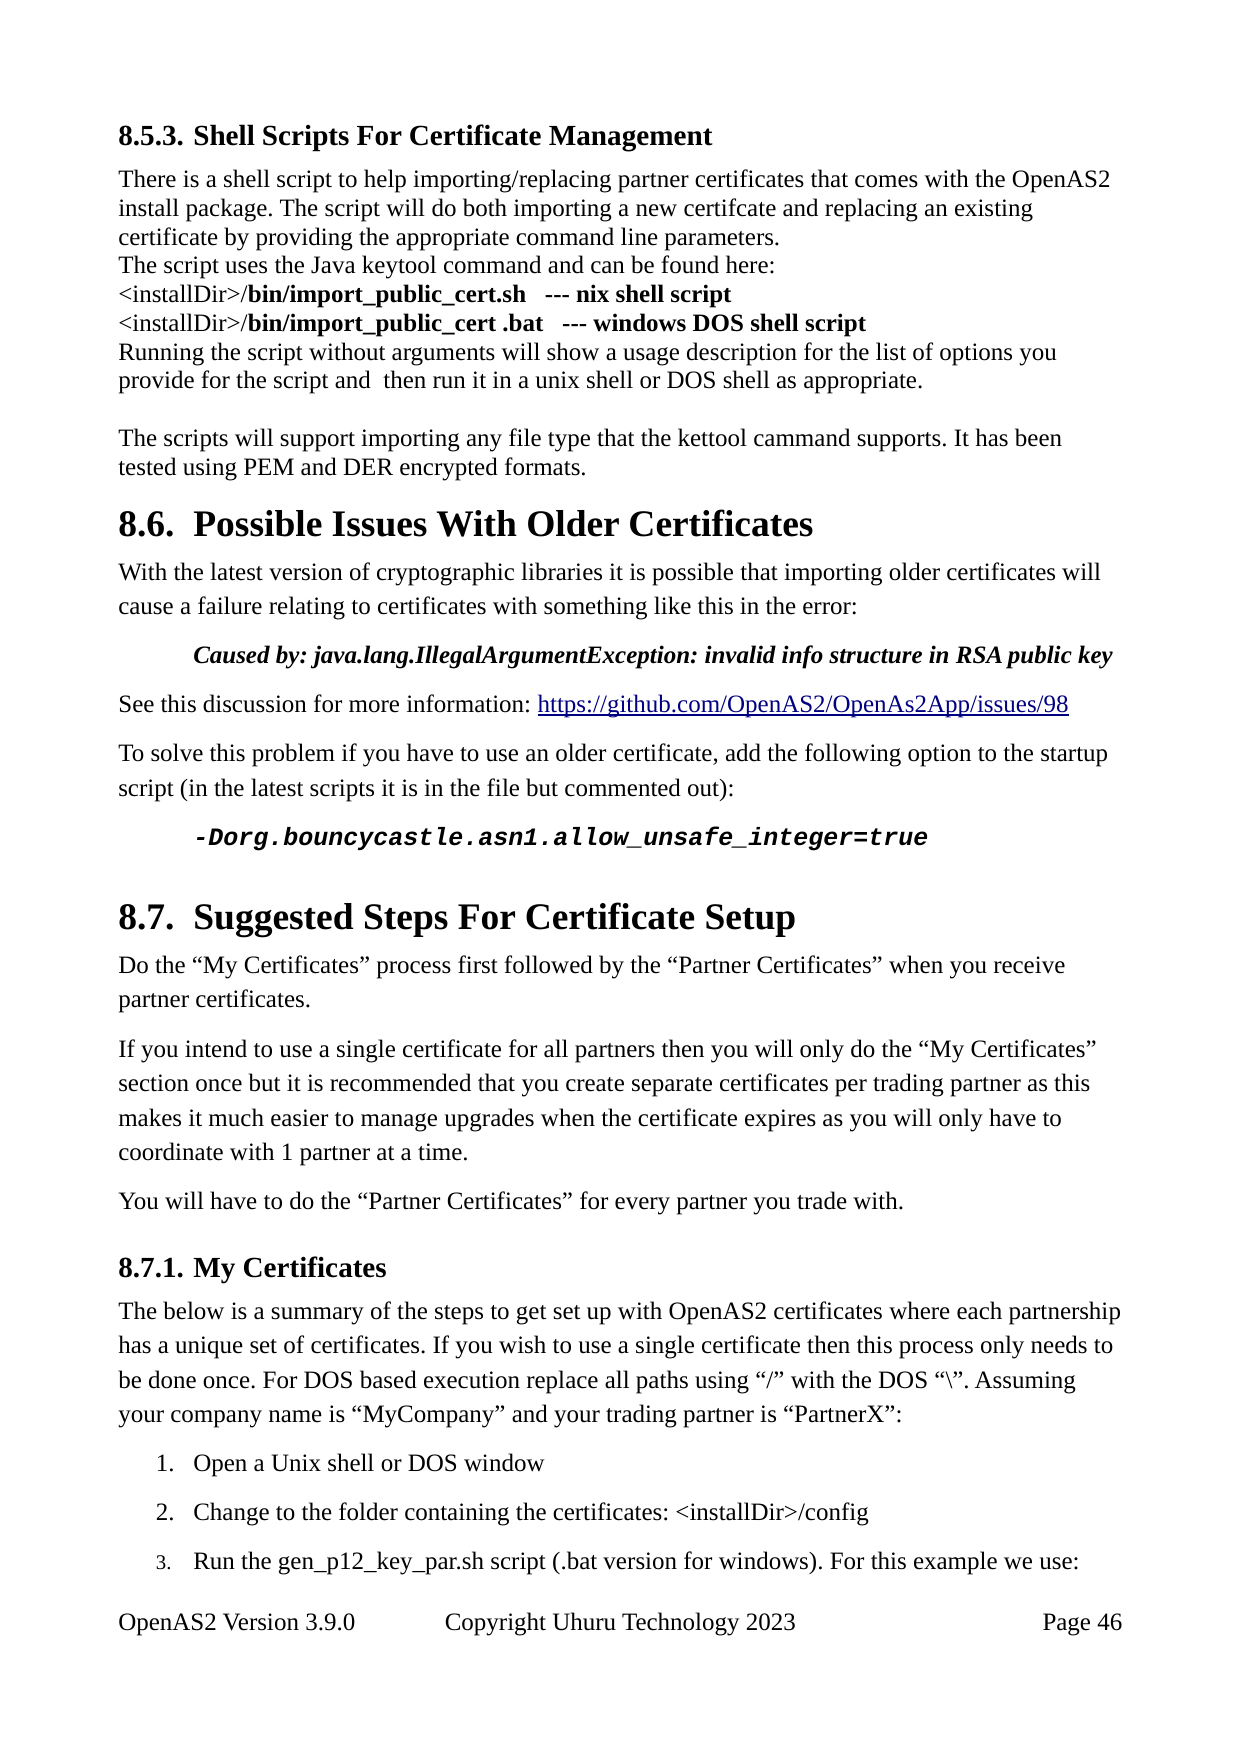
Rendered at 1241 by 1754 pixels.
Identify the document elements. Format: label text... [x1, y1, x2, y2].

list Open a Unix shell or DOS window [156, 1448, 1122, 1477]
text There is a shell script to help importing/replacing partner certificates that comes with the OpenAS2 install package. The script will do both importing a new certifcate and replacing an existing certificate by providing the appropriate command line parameters. [118, 164, 1122, 250]
subtitle Possible Issues With Older Certificates [118, 501, 1122, 544]
text You will have to do the “Partner Certificates” for every partner you trade with. [118, 1186, 1122, 1215]
text The below is a summary of the steps to get set up with OpenAS2 certificates where each partnership has a unique set of certificates. If you wish to use a single certificate then this process only needs to be done once. For DOS based execution replace all paths using “/” with the DOS “\”. Assuming your company name is “MyCompany” and your trading partner is “PartnerX”: [118, 1296, 1122, 1428]
text With the latest version of cryptographic libraries it is possible that importing older certificates will cause a failure relating to certificates with something like this in the error: [118, 557, 1122, 620]
text -Dorg.bouncycastle.asn1.allow_unsafe_integer=true [193, 822, 1122, 853]
subtitle My Certificates [118, 1250, 1122, 1283]
text Do the “My Certificates” process first followed by the “Partner Certificates” when you receive partner certificates. [118, 950, 1122, 1013]
text See this discussion for more information: https://github.com/OpenAS2/OpenAs2App/issues/98 [118, 689, 1122, 718]
subtitle Shell Scripts For Certificate Management [118, 118, 1122, 152]
subtitle Suggested Steps For Certificate Setup [118, 894, 1122, 938]
text To solve this problem if you have to use an older certificate, add the following option to the startup script (in the latest scripts it is in the file but commented out): [118, 738, 1122, 802]
text The scripts will support importing any file type that the kettool cammand supports. It has been tested using PEM and DER encrypted formats. [118, 423, 1122, 480]
text <installDir>/bin/import_public_cert.sh --- nix shell script [118, 279, 1122, 308]
text Running the script without arguments will show a usage description for the list of options you provide for the script and then run it in a unix shell or DOS shell as appropriate. [118, 337, 1122, 394]
text Caused by: java.lang.IllegalArgumentException: invalid info structure in RSA public key [193, 640, 1122, 669]
text <installDir>/bin/import_public_cert .bat --- windows DOS shell script [118, 308, 1122, 337]
text If you intend to use a single certificate for all partners then you will only do the “My Certificates” section once but it is recommended that you create separate certificates per trading partner as this makes it much easier to manage upgrades when the certificate expires as you will only have to coordinate with 1 partner at a time. [118, 1034, 1122, 1166]
text The script uses the Java keytool command and can be found here: [118, 250, 1122, 279]
list Change to the folder containing the certificates: <installDir>/config [156, 1497, 1122, 1526]
